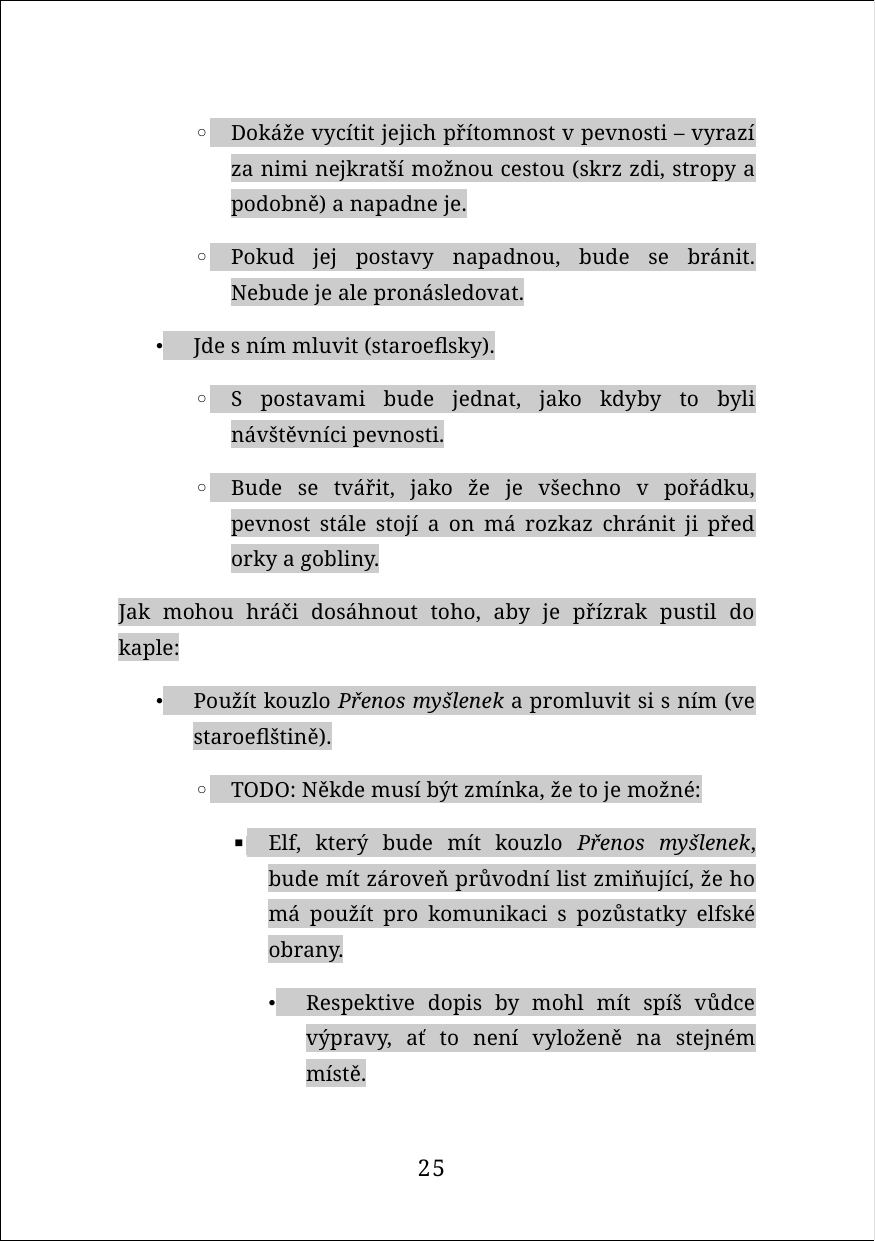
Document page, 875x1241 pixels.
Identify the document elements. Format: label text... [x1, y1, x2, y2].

list Dokáže vycítit jejich přítomnost v pevnosti – vyrazí za nimi nejkratší možnou cestou (skrz zdi, stropy a podobně) a napadne je. [193, 118, 756, 218]
text Jak mohou hráči dosáhnout toho, aby je přízrak pustil do kaple: [118, 597, 756, 661]
list Respektive dopis by mohl mít spíš vůdce výpravy, ať to není vyloženě na stejném místě. [268, 988, 756, 1087]
list S postavami bude jednat, jako kdyby to byli návštěvníci pevnosti. [193, 384, 756, 448]
list Bude se tvářit, jako že je všechno v pořádku, pevnost stále stojí a on má rozkaz chránit ji před orky a gobliny. [193, 473, 756, 573]
list TODO: Někde musí být zmínka, že to je možné: [193, 775, 756, 803]
list Použít kouzlo Přenos myšlenek a promluvit si s ním (ve staroeflštině). [156, 686, 756, 750]
list Pokud jej postavy napadnou, bude se bránit. Nebude je ale pronásledovat. [193, 242, 756, 306]
list Jde s ním mluvit (staroeflsky). [156, 331, 756, 360]
list Elf, který bude mít kouzlo Přenos myšlenek, bude mít zároveň průvodní list zmiňující, že ho má použít pro komunikaci s pozůstatky elfské obrany. [231, 828, 756, 963]
